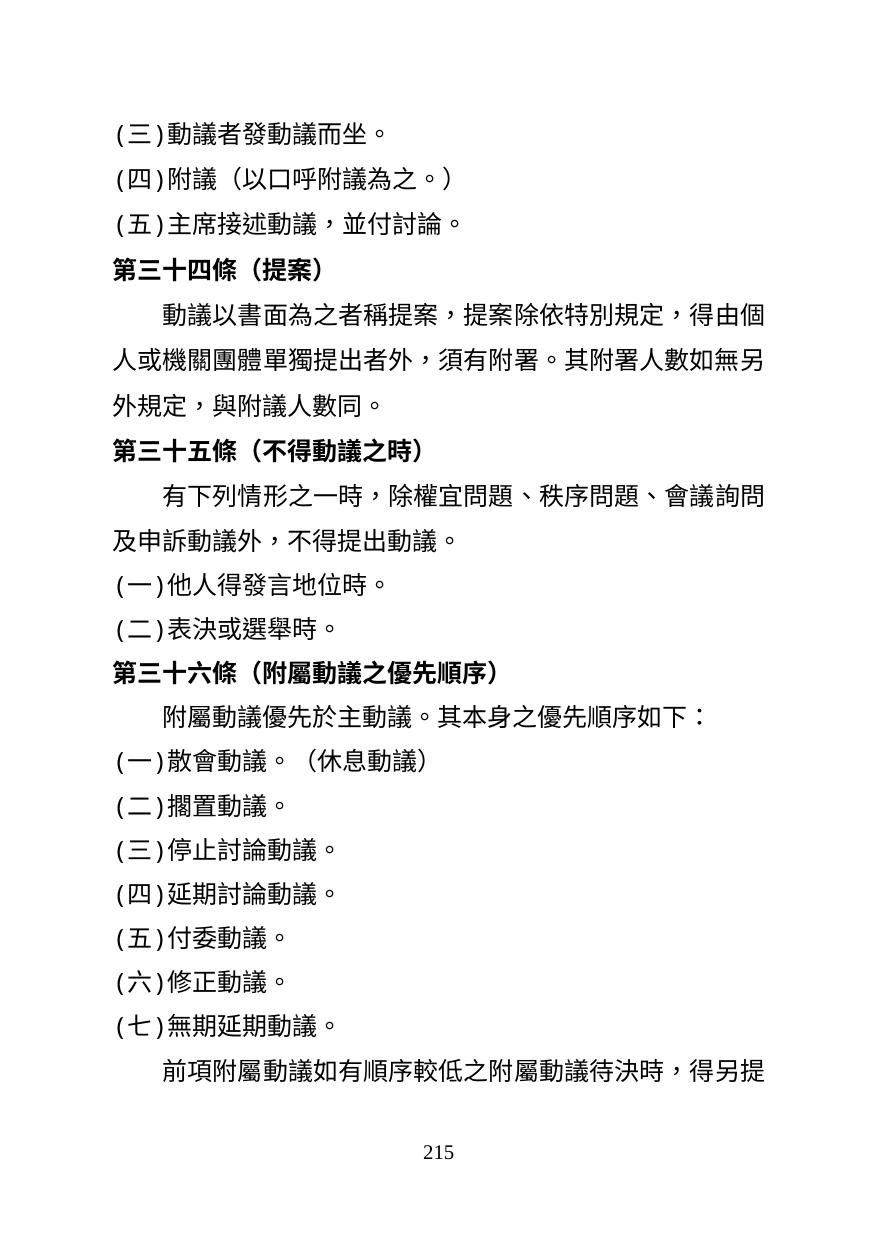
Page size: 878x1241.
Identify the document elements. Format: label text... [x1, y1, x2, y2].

text 附屬動議優先於主動議。其本身之優先順序如下： [112, 698, 765, 734]
text (二)表決或選舉時。 [112, 609, 765, 646]
text 有下列情形之一時，除權宜問題、秩序問題、會議詢問及申訴動議外，不得提出動議。 [112, 477, 765, 557]
text (五)主席接述動議，並付討論。 [112, 205, 765, 241]
text 第三十五條（不得動議之時） [112, 431, 765, 468]
text (三)停止討論動議。 [112, 830, 765, 866]
text (五)付委動議。 [112, 918, 765, 955]
text (四)附議（以口呼附議為之。） [112, 159, 765, 196]
text 動議以書面為之者稱提案，提案除依特別規定，得由個人或機關團體單獨提出者外，須有附署。其附署人數如無另外規定，與附議人數同。 [112, 296, 765, 422]
text (一)散會動議。（休息動議） [112, 742, 765, 778]
text 第三十四條（提案） [112, 250, 765, 286]
text (二)擱置動議。 [112, 786, 765, 822]
text (一)他人得發言地位時。 [112, 565, 765, 601]
text (六)修正動議。 [112, 963, 765, 999]
text 第三十六條（附屬動議之優先順序） [112, 653, 765, 690]
text 前項附屬動議如有順序較低之附屬動議待決時，得另提 [112, 1051, 765, 1087]
text (三)動議者發動議而坐。 [112, 114, 765, 151]
text (七)無期延期動議。 [112, 1007, 765, 1043]
text (四)延期討論動議。 [112, 874, 765, 911]
